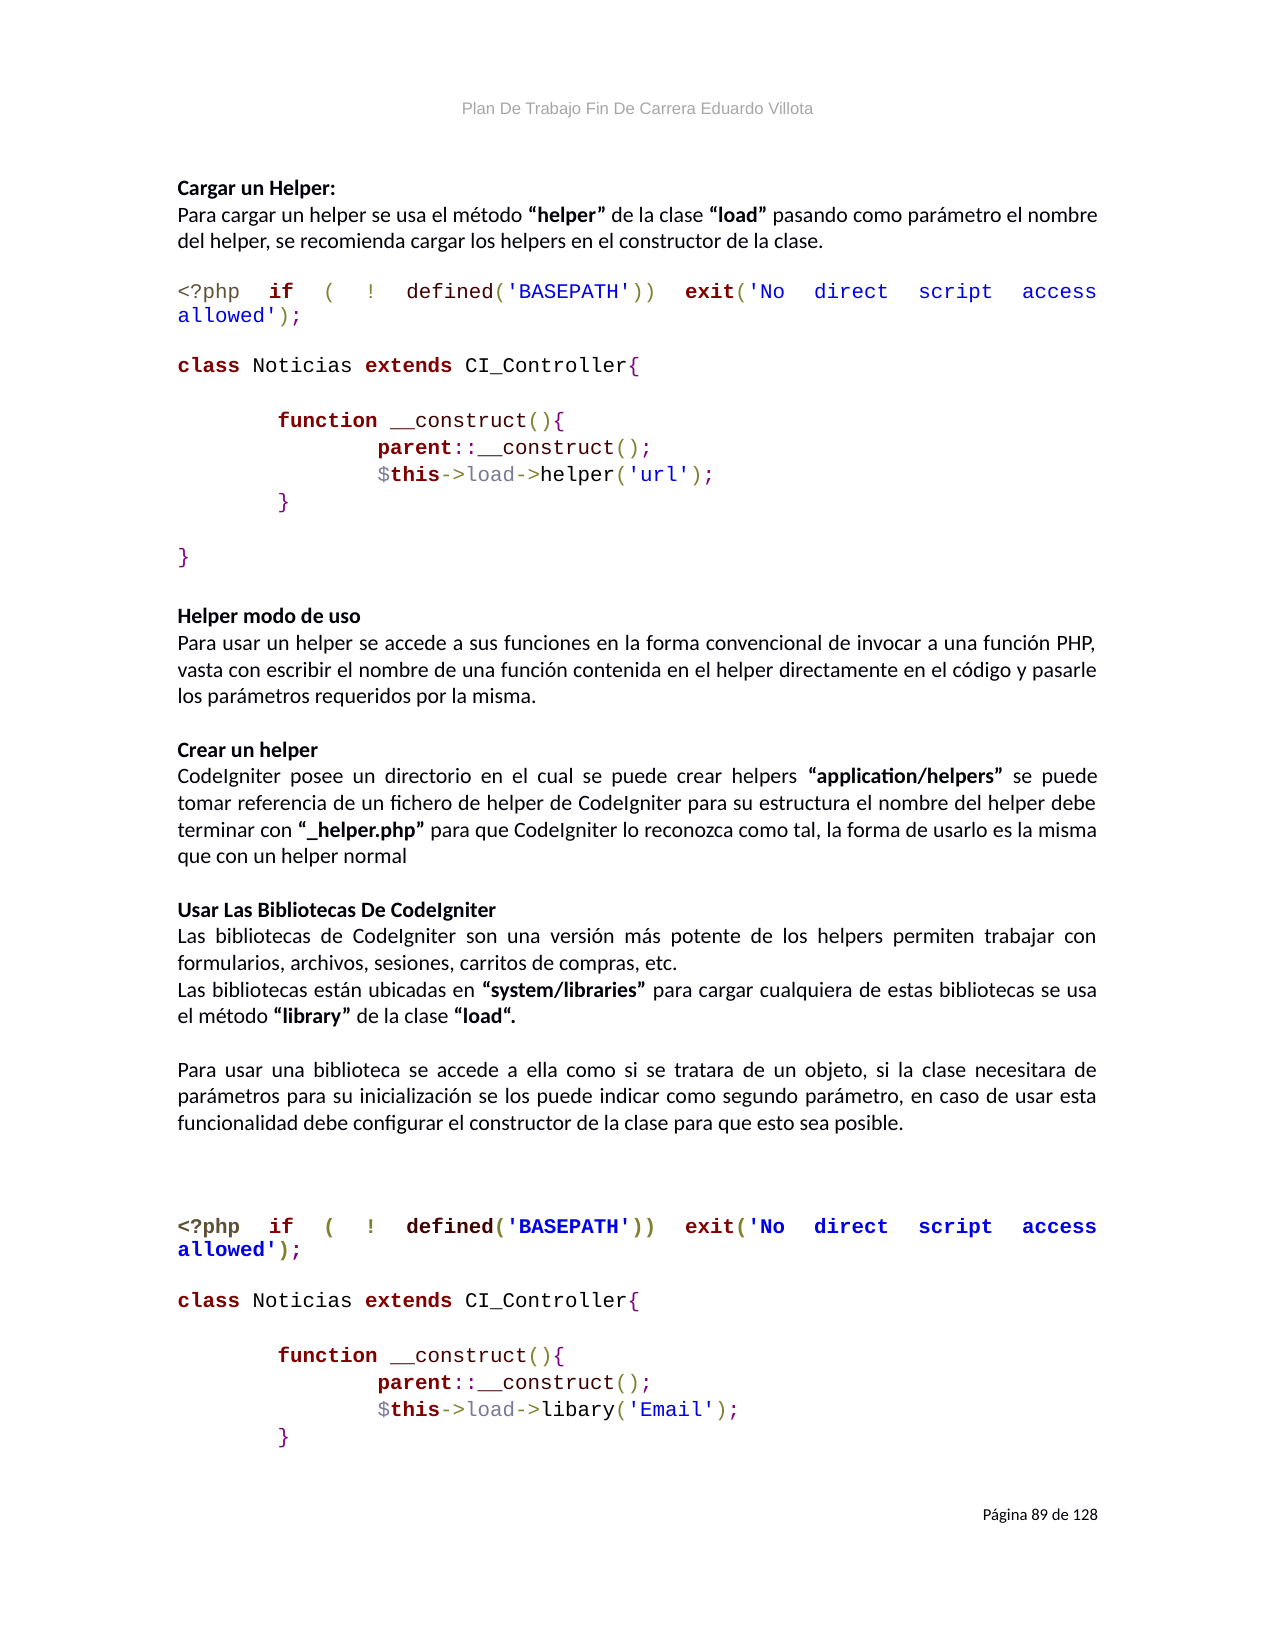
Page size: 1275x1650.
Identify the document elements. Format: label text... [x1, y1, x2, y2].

text <?php if ( ! defined('BASEPATH')) exit('No direct script access allowed'); [177, 1216, 1098, 1263]
text $this->load->helper('url'); [177, 464, 1098, 488]
text Crear un helper [177, 736, 1098, 762]
text function __construct(){ [177, 410, 1098, 433]
text <?php if ( ! defined('BASEPATH')) exit('No direct script access allowed'); [177, 281, 1098, 328]
text Para cargar un helper se usa el método “helper” de la clase “load” pasando como parámetro el nombre del helper, se recomienda cargar los helpers en el constructor de la clase. [177, 201, 1098, 254]
text parent::__construct(); [177, 437, 1098, 461]
text class Noticias extends CI_Controller{ [177, 1290, 1098, 1314]
text Las bibliotecas de CodeIgniter son una versión más potente de los helpers permiten trabajar con formularios, archivos, sesiones, carritos de compras, etc. [177, 922, 1098, 976]
text } [177, 491, 1098, 515]
text Para usar un helper se accede a sus funciones en la forma convencional de invocar a una función PHP, vasta con escribir el nombre de una función contenida en el helper directamente en el código y pasarle los parámetros requeridos por la misma. [177, 629, 1098, 709]
text Para usar una biblioteca se accede a ella como si se tratara de un objeto, si la clase necesitara de parámetros para su inicialización se los puede indicar como segundo parámetro, en caso de usar esta funcionalidad debe configurar el constructor de la clase para que esto sea posible. [177, 1056, 1098, 1136]
text Cargar un Helper: [177, 174, 1098, 201]
text CodeIgniter posee un directorio en el cual se puede crear helpers “application/helpers” se puede tomar referencia de un fichero de helper de CodeIgniter para su estructura el nombre del helper debe terminar con “_helper.php” para que CodeIgniter lo reconozca como tal, la forma de usarlo es la misma que con un helper normal [177, 762, 1098, 869]
text $this->load->libary('Email'); [177, 1399, 1098, 1423]
text function __construct(){ [177, 1344, 1098, 1368]
text } [177, 546, 1098, 569]
text Helper modo de uso [177, 602, 1098, 629]
text parent::__construct(); [177, 1372, 1098, 1395]
text Las bibliotecas están ubicadas en “system/libraries” para cargar cualquiera de estas bibliotecas se usa el método “library” de la clase “load“. [177, 976, 1098, 1029]
text } [177, 1426, 1098, 1450]
text Usar Las Bibliotecas De CodeIgniter [177, 896, 1098, 922]
text class Noticias extends CI_Controller{ [177, 355, 1098, 379]
